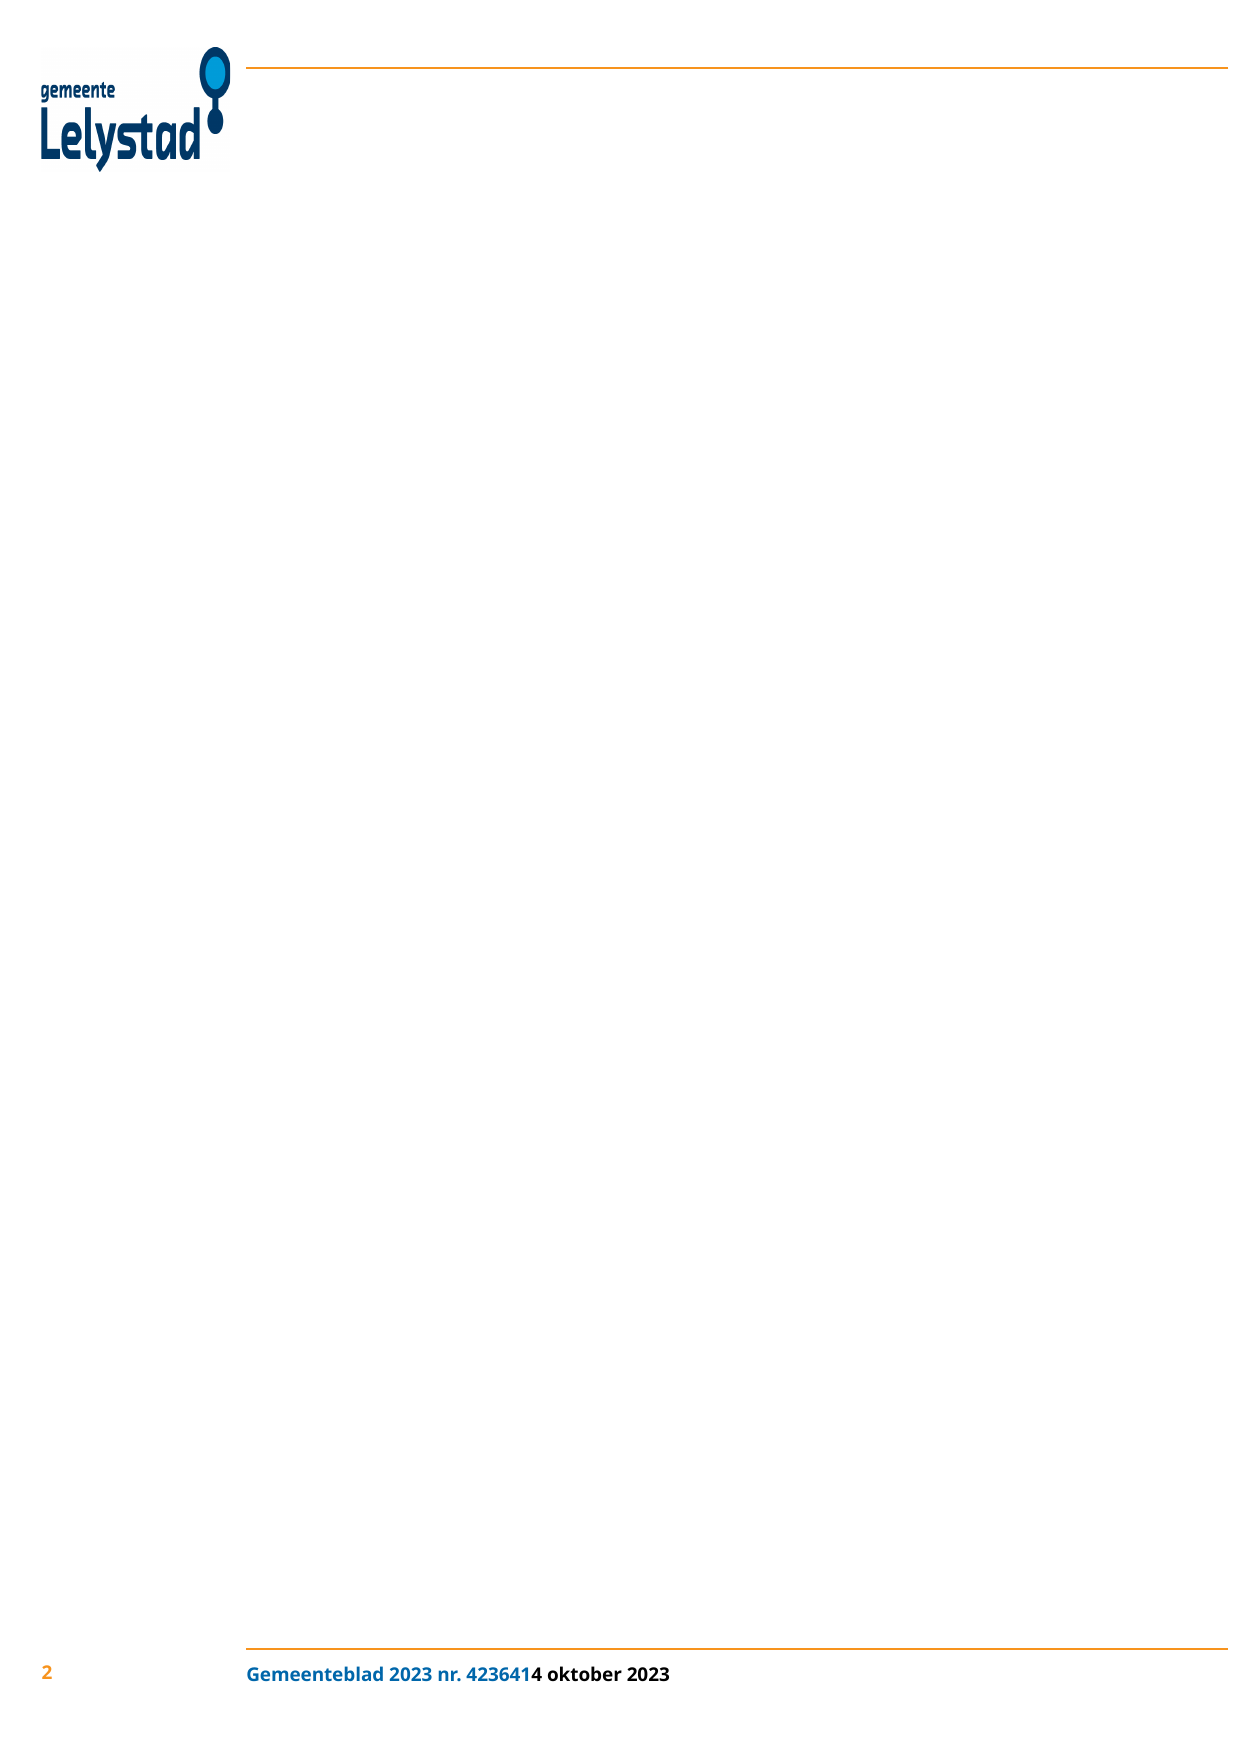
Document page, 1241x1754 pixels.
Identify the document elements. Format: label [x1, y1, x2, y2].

picture [41, 47, 231, 172]
